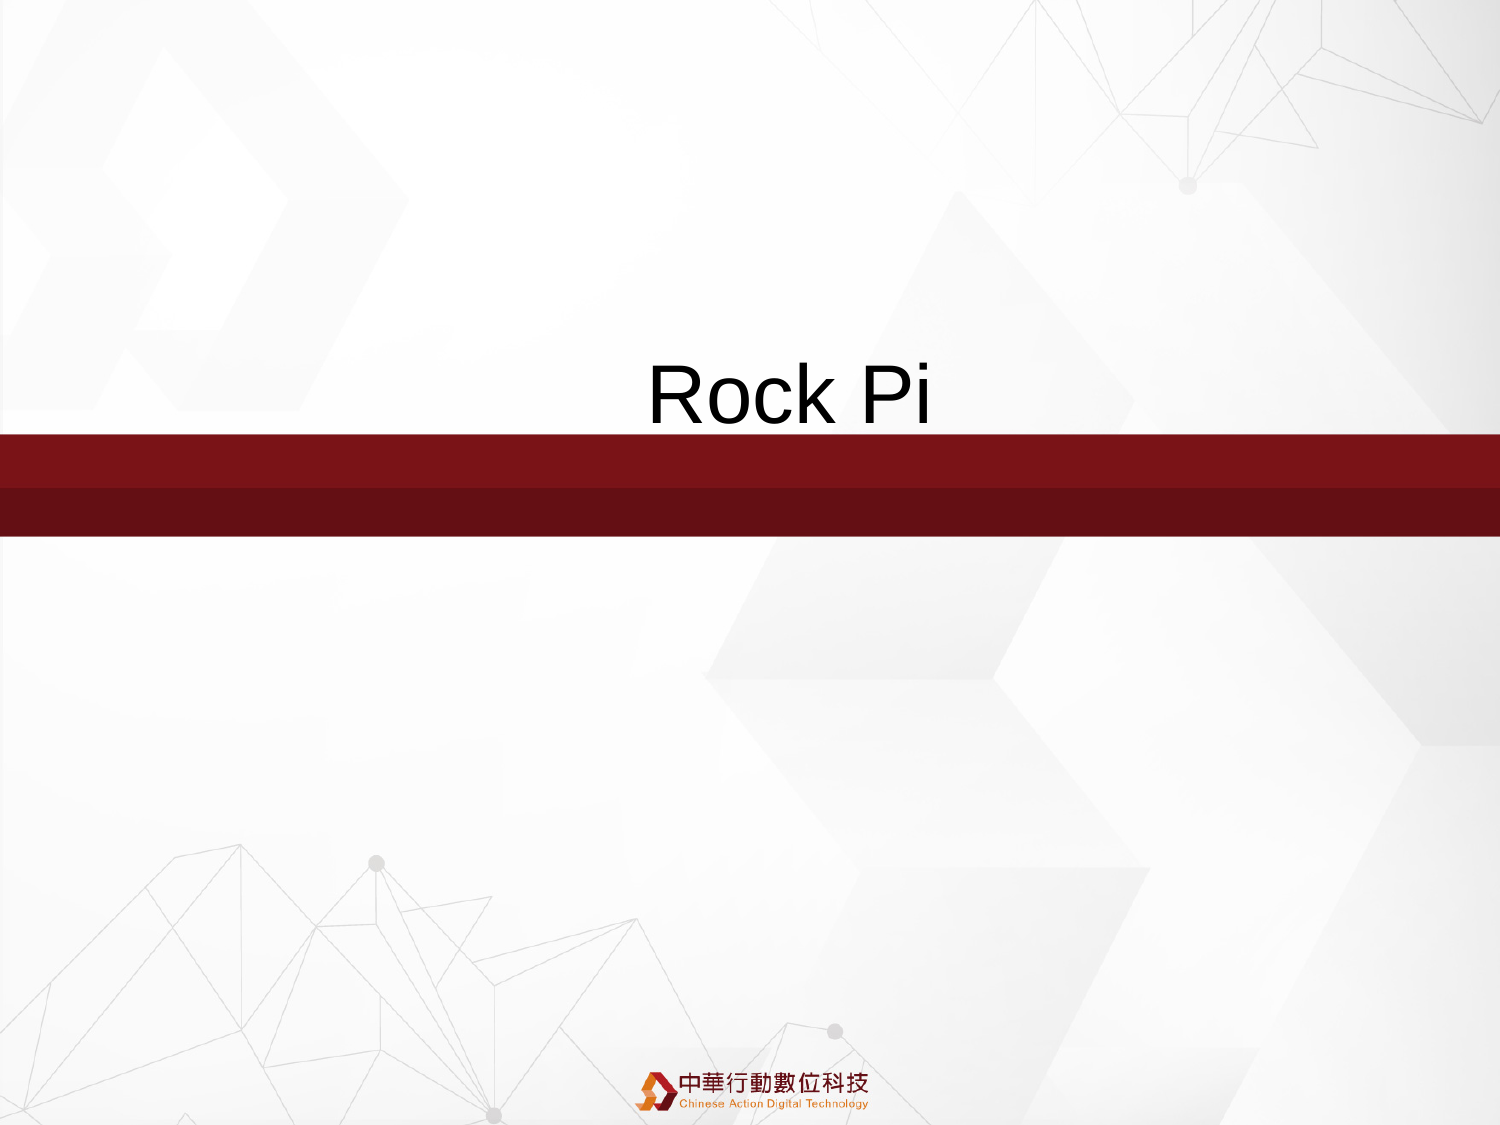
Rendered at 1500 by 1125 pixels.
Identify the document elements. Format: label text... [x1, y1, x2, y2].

title Rock Pi [149, 332, 1401, 621]
picture [0, 0, 1500, 1125]
